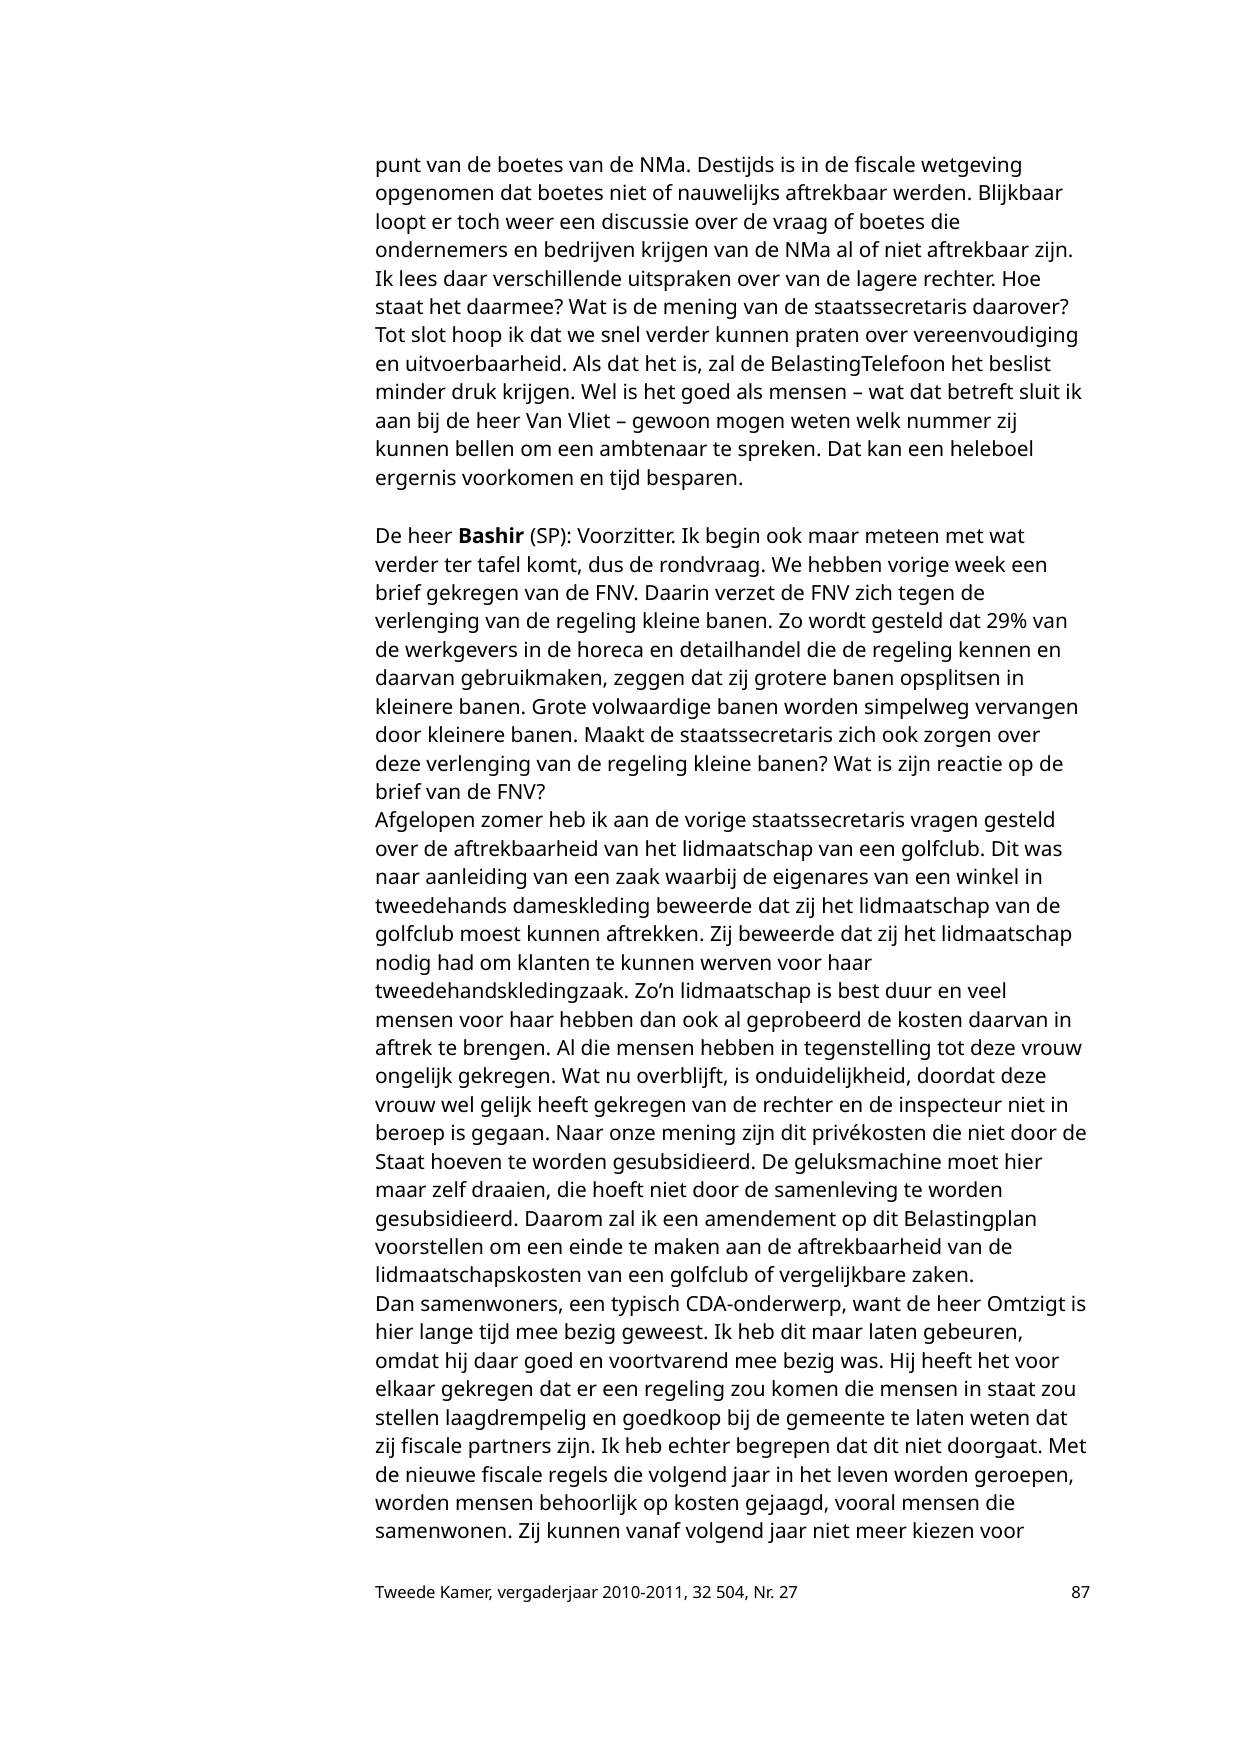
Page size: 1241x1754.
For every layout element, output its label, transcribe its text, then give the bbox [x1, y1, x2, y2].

text Afgelopen zomer heb ik aan de vorige staatssecretaris vragen gesteld over de aftrekbaarheid van het lidmaatschap van een golfclub. Dit was naar aanleiding van een zaak waarbij de eigenares van een winkel in tweedehands dameskleding beweerde dat zij het lidmaatschap van de golfclub moest kunnen aftrekken. Zij beweerde dat zij het lidmaatschap nodig had om klanten te kunnen werven voor haar tweedehandskledingzaak. Zo’n lidmaatschap is best duur en veel mensen voor haar hebben dan ook al geprobeerd de kosten daarvan in aftrek te brengen. Al die mensen hebben in tegenstelling tot deze vrouw ongelijk gekregen. Wat nu overblijft, is onduidelijkheid, doordat deze vrouw wel gelijk heeft gekregen van de rechter en de inspecteur niet in beroep is gegaan. Naar onze mening zijn dit privékosten die niet door de Staat hoeven te worden gesubsidieerd. De geluksmachine moet hier maar zelf draaien, die hoeft niet door de samenleving te worden gesubsidieerd. Daarom zal ik een amendement op dit Belastingplan voorstellen om een einde te maken aan de aftrekbaarheid van de lidmaatschapskosten van een golfclub of vergelijkbare zaken. [375, 806, 1090, 1289]
text Dan samenwoners, een typisch CDA-onderwerp, want de heer Omtzigt is hier lange tijd mee bezig geweest. Ik heb dit maar laten gebeuren, omdat hij daar goed en voortvarend mee bezig was. Hij heeft het voor elkaar gekregen dat er een regeling zou komen die mensen in staat zou stellen laagdrempelig en goedkoop bij de gemeente te laten weten dat zij fiscale partners zijn. Ik heb echter begrepen dat dit niet doorgaat. Met de nieuwe fiscale regels die volgend jaar in het leven worden geroepen, worden mensen behoorlijk op kosten gejaagd, vooral mensen die samenwonen. Zij kunnen vanaf volgend jaar niet meer kiezen voor [375, 1289, 1090, 1545]
text Tot slot hoop ik dat we snel verder kunnen praten over vereenvoudiging en uitvoerbaarheid. Als dat het is, zal de BelastingTelefoon het beslist minder druk krijgen. Wel is het goed als mensen – wat dat betreft sluit ik aan bij de heer Van Vliet – gewoon mogen weten welk nummer zij kunnen bellen om een ambtenaar te spreken. Dat kan een heleboel ergernis voorkomen en tijd besparen. [375, 321, 1090, 491]
text De heer Bashir (SP): Voorzitter. Ik begin ook maar meteen met wat verder ter tafel komt, dus de rondvraag. We hebben vorige week een brief gekregen van de FNV. Daarin verzet de FNV zich tegen de verlenging van de regeling kleine banen. Zo wordt gesteld dat 29% van de werkgevers in de horeca en detailhandel die de regeling kennen en daarvan gebruikmaken, zeggen dat zij grotere banen opsplitsen in kleinere banen. Grote volwaardige banen worden simpelweg vervangen door kleinere banen. Maakt de staatssecretaris zich ook zorgen over deze verlenging van de regeling kleine banen? Wat is zijn reactie op de brief van de FNV? [375, 521, 1090, 806]
text punt van de boetes van de NMa. Destijds is in de fiscale wetgeving opgenomen dat boetes niet of nauwelijks aftrekbaar werden. Blijkbaar loopt er toch weer een discussie over de vraag of boetes die ondernemers en bedrijven krijgen van de NMa al of niet aftrekbaar zijn. Ik lees daar verschillende uitspraken over van de lagere rechter. Hoe staat het daarmee? Wat is de mening van de staatssecretaris daarover? [375, 150, 1090, 321]
